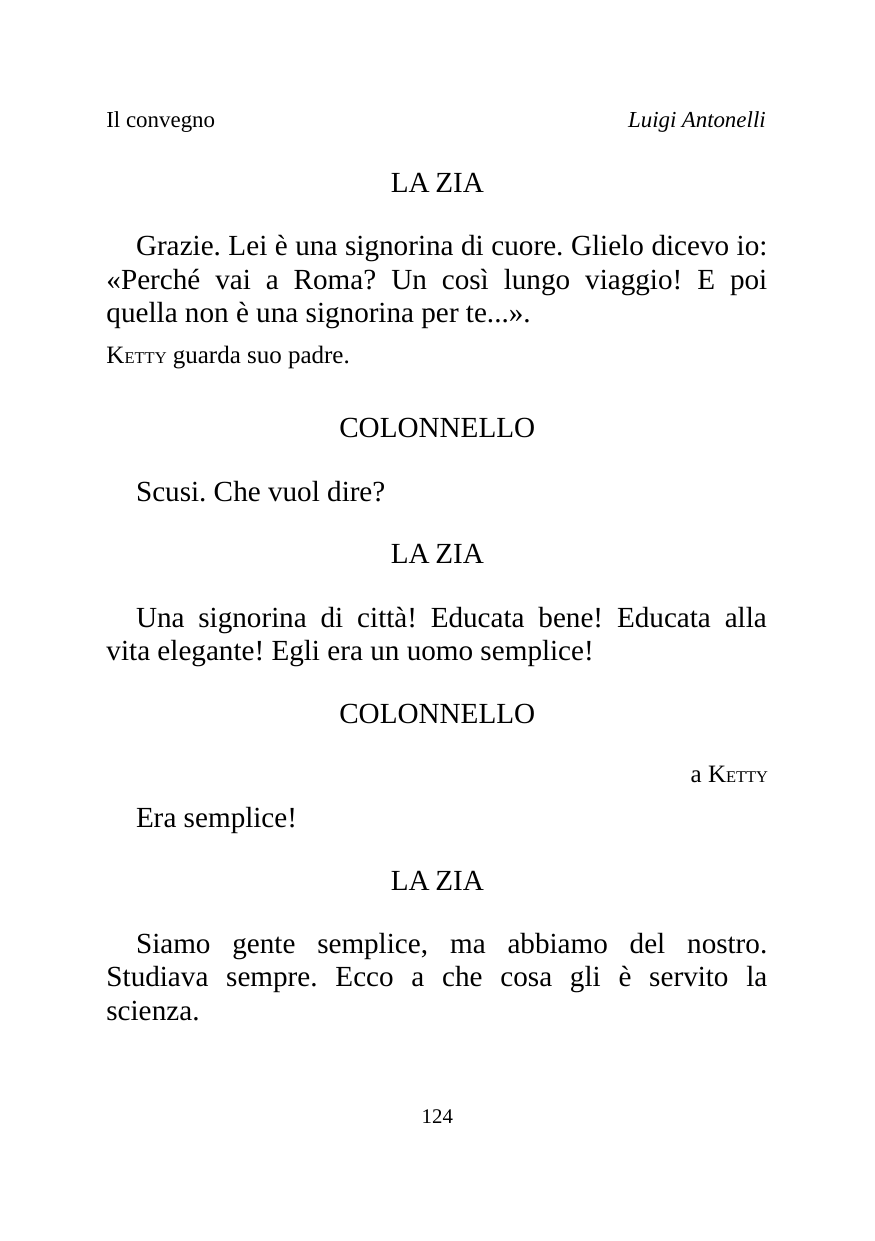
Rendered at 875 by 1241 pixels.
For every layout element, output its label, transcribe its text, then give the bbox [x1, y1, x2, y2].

text Grazie. Lei è una signorina di cuore. Glielo dicevo io: «Perché vai a Roma? Un così lungo viaggio! E poi quella non è una signorina per te...». [106, 228, 768, 329]
text COLONNELLO [106, 411, 768, 444]
text a Ketty [431, 759, 768, 788]
text LA ZIA [106, 165, 768, 199]
text COLONNELLO [106, 696, 768, 730]
text Siamo gente semplice, ma abbiamo del nostro. Studiava sempre. Ecco a che cosa gli è servito la scienza. [106, 926, 768, 1026]
text Era semplice! [106, 800, 768, 833]
text Scusi. Che vuol dire? [106, 474, 768, 507]
text Una signorina di città! Educata bene! Educata alla vita elegante! Egli era un uomo semplice! [106, 600, 768, 667]
text LA ZIA [106, 537, 768, 570]
text LA ZIA [106, 863, 768, 896]
text Ketty guarda suo padre. [106, 341, 768, 369]
